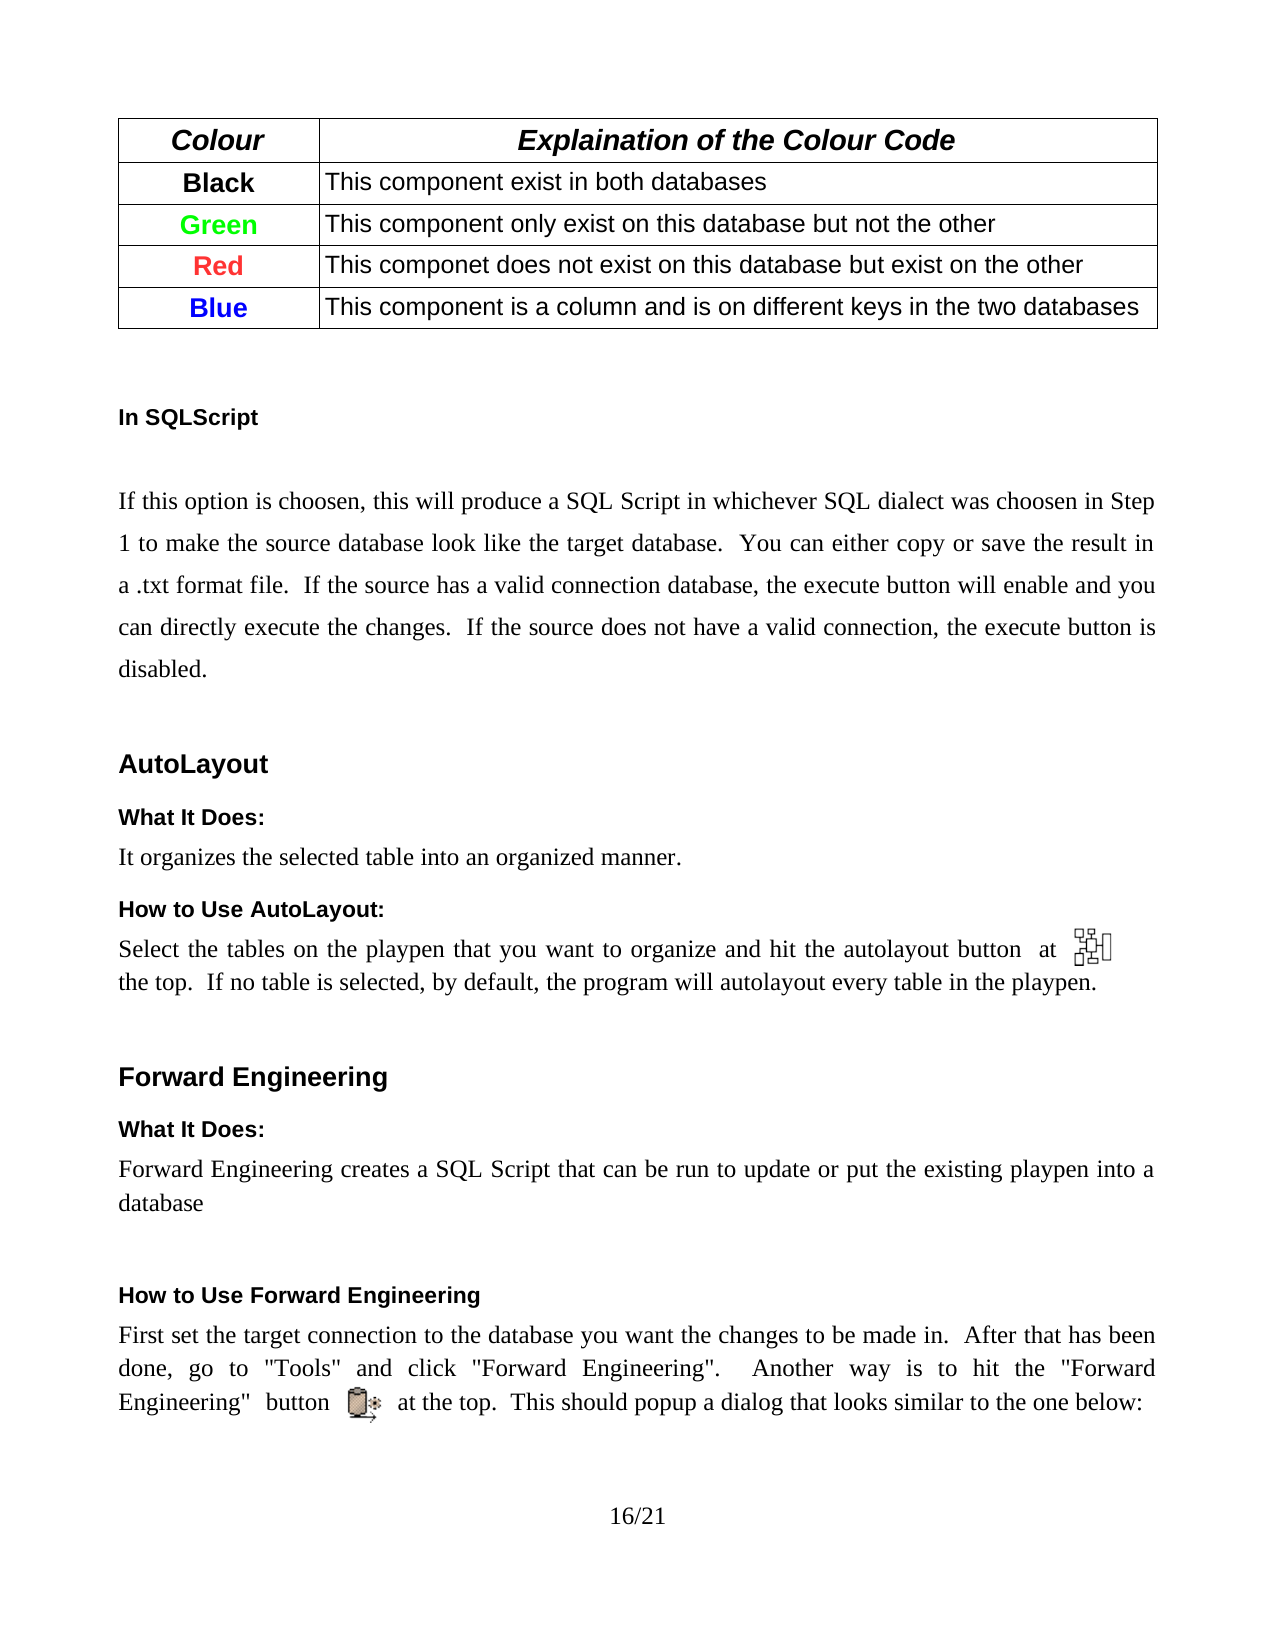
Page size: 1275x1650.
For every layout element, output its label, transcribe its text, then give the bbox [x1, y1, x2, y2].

table_cell This componet does not exist on this database but exist on the other [320, 246, 1157, 287]
subtitle In SQLScript [118, 404, 1157, 431]
table_header Explaination of the Colour Code [320, 119, 1157, 162]
table_cell Green [119, 205, 319, 245]
subtitle What It Does: [118, 804, 1157, 831]
table_cell This component only exist on this database but not the other [320, 205, 1157, 245]
subtitle AutoLayout [118, 749, 1157, 779]
subtitle What It Does: [118, 1117, 1157, 1143]
picture [1073, 928, 1112, 966]
table_cell This component exist in both databases [320, 163, 1157, 204]
subtitle How to Use AutoLayout: [118, 896, 1157, 922]
picture [345, 1385, 383, 1423]
text Forward Engineering creates a SQL Script that can be run to update or put the existing playpen into a database [118, 1155, 1157, 1217]
table_cell This component is a column and is on different keys in the two databases [320, 288, 1157, 328]
table_cell Blue [119, 288, 319, 328]
table_cell Red [119, 246, 319, 287]
text If this option is choosen, this will produce a SQL Script in whichever SQL dialect was choosen in Step 1 to make the source database look like the target database. You can either copy or save the result in a .txt format file. If the source has a valid connection database, the execute button will enable and you can directly execute the changes. If the source does not have a valid connection, the execute button is disabled. [118, 487, 1157, 682]
subtitle How to Use Forward Engineering [118, 1282, 1157, 1308]
text Select the tables on the playpen that you want to organize and hit the autolayout button at the top. If no table is selected, by default, the program will autolayout every table in the playpen. [118, 934, 1157, 996]
text First set the target connection to the database you want the changes to be made in. After that has been done, go to "Tools" and click "Forward Engineering". Another way is to hit the "Forward Engineering" button at the top. This should popup a dialog that looks similar to the one below: [118, 1321, 1157, 1416]
text It organizes the selected table into an organized manner. [118, 843, 1157, 871]
table_header Colour [119, 119, 319, 162]
subtitle Forward Engineering [118, 1062, 1157, 1092]
table_cell Black [119, 163, 319, 204]
